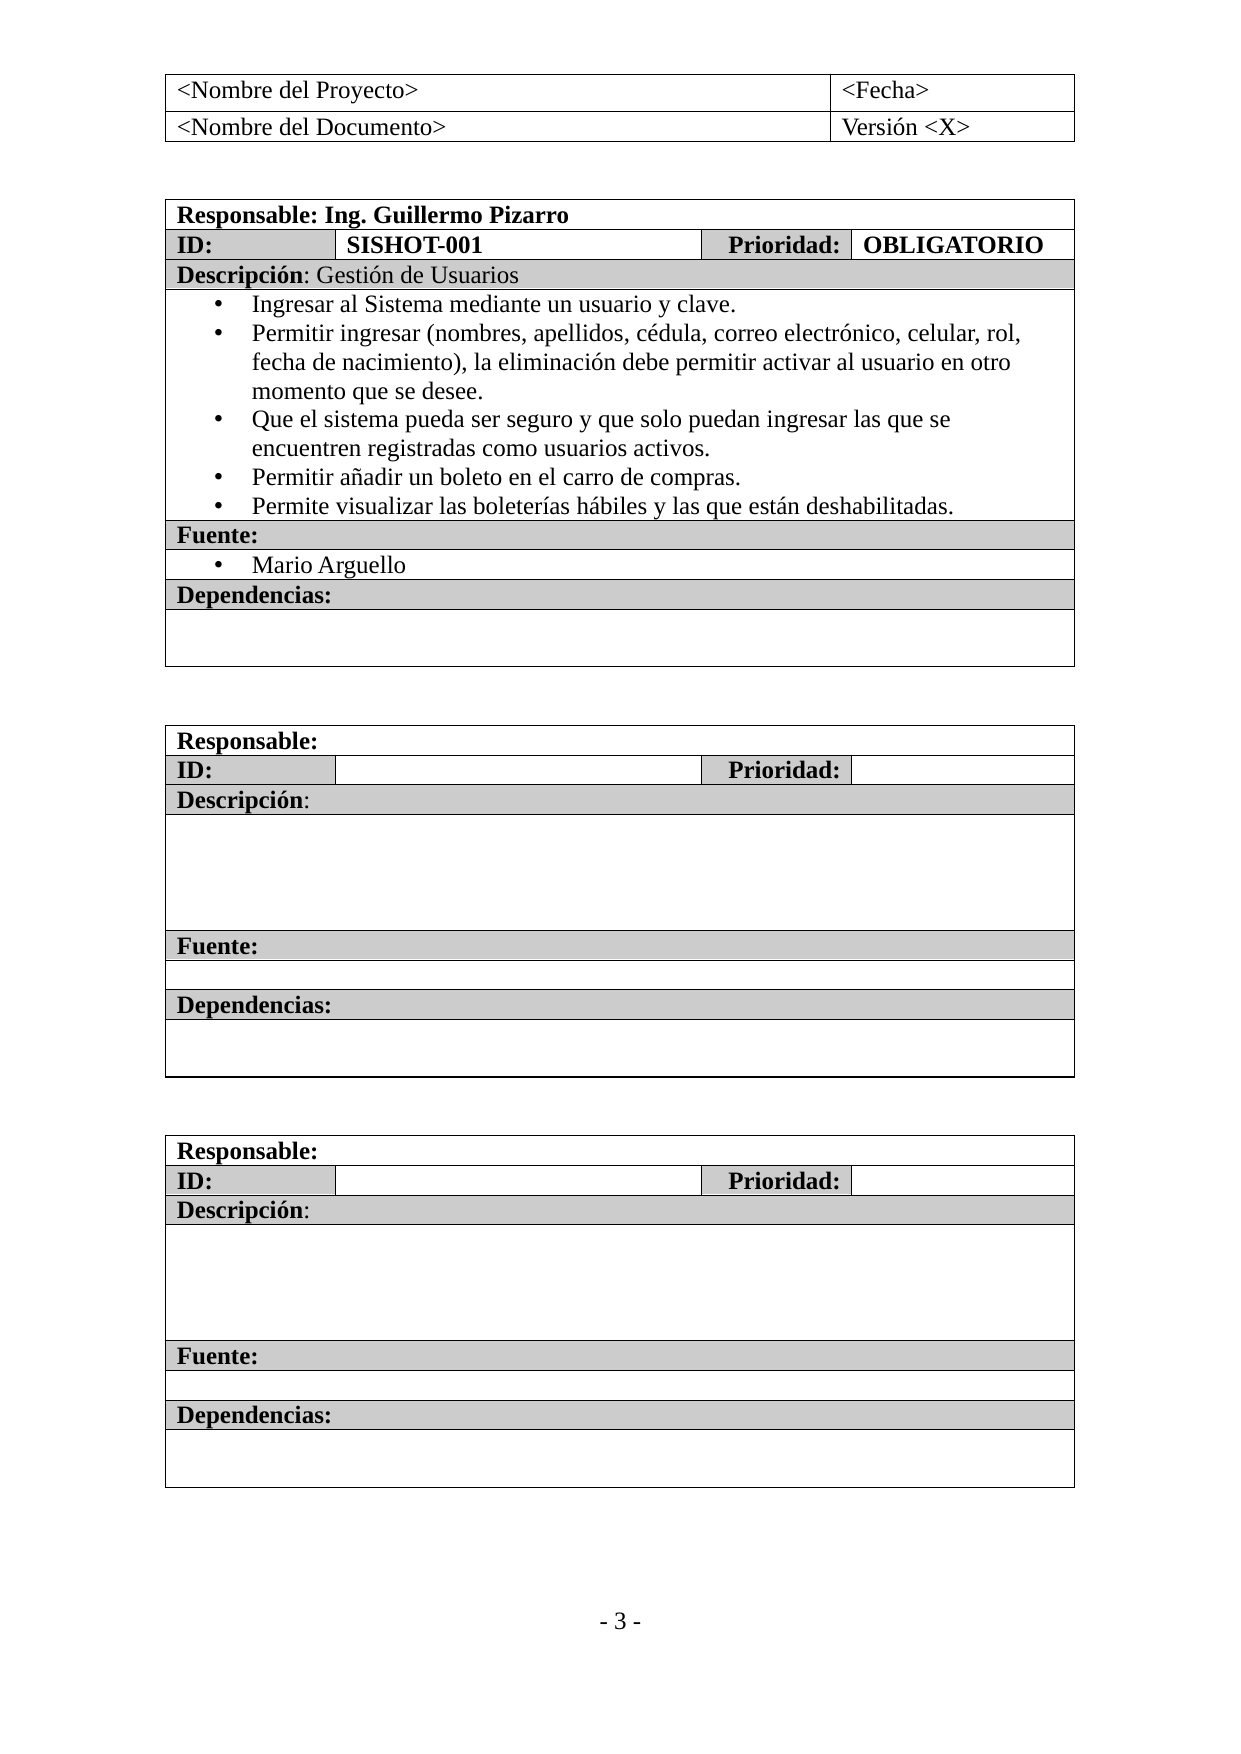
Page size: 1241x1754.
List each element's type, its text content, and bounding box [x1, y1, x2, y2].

table_cell [166, 610, 1074, 666]
table_cell Dependencias: [166, 1401, 1074, 1429]
table_cell ID: [166, 756, 335, 784]
table_cell [166, 1371, 1074, 1399]
table_cell ID: [166, 230, 335, 259]
table_cell [166, 1225, 1074, 1340]
table_cell Ingresar al Sistema mediante un usuario y clave. Permitir ingresar (nombres, apellidos, cédula, correo electrónico, celular, rol, fecha de nacimiento), la eliminación debe permitir activar al usuario en otro momento que se desee. Que el sistema pueda ser seguro y que solo puedan ingresar las que se encuentren registradas como usuarios activos. Permitir añadir un boleto en el carro de compras. Permite visualizar las boleterías hábiles y las que están deshabilitadas. [166, 290, 1074, 519]
table_cell Descripción: [166, 785, 1074, 814]
table_cell Fuente: [166, 931, 1074, 959]
table_cell Fuente: [166, 1341, 1074, 1370]
table_cell Dependencias: [166, 580, 1074, 609]
table_cell [852, 1166, 1074, 1194]
table_cell [166, 815, 1074, 930]
table_cell [852, 756, 1074, 784]
table_cell Fuente: [166, 521, 1074, 549]
table_cell [166, 1430, 1074, 1487]
table_header Responsable: Ing. Guillermo Pizarro [166, 200, 1074, 229]
table_cell [336, 1166, 701, 1194]
table_cell SISHOT-001 [336, 230, 701, 259]
table_cell Dependencias: [166, 990, 1074, 1019]
table_cell ID: [166, 1166, 335, 1194]
table_header Responsable: [166, 726, 1074, 754]
table_cell [336, 756, 701, 784]
table_cell Prioridad: [702, 230, 851, 259]
table_cell Prioridad: [702, 756, 851, 784]
table_cell Prioridad: [702, 1166, 851, 1194]
table_cell [166, 1020, 1074, 1076]
table_cell Descripción: Gestión de Usuarios [166, 260, 1074, 288]
table_cell [166, 961, 1074, 989]
table_cell Mario Arguello [166, 550, 1074, 579]
table_cell OBLIGATORIO [852, 230, 1074, 259]
table_cell Descripción: [166, 1196, 1074, 1224]
table_header Responsable: [166, 1136, 1074, 1165]
